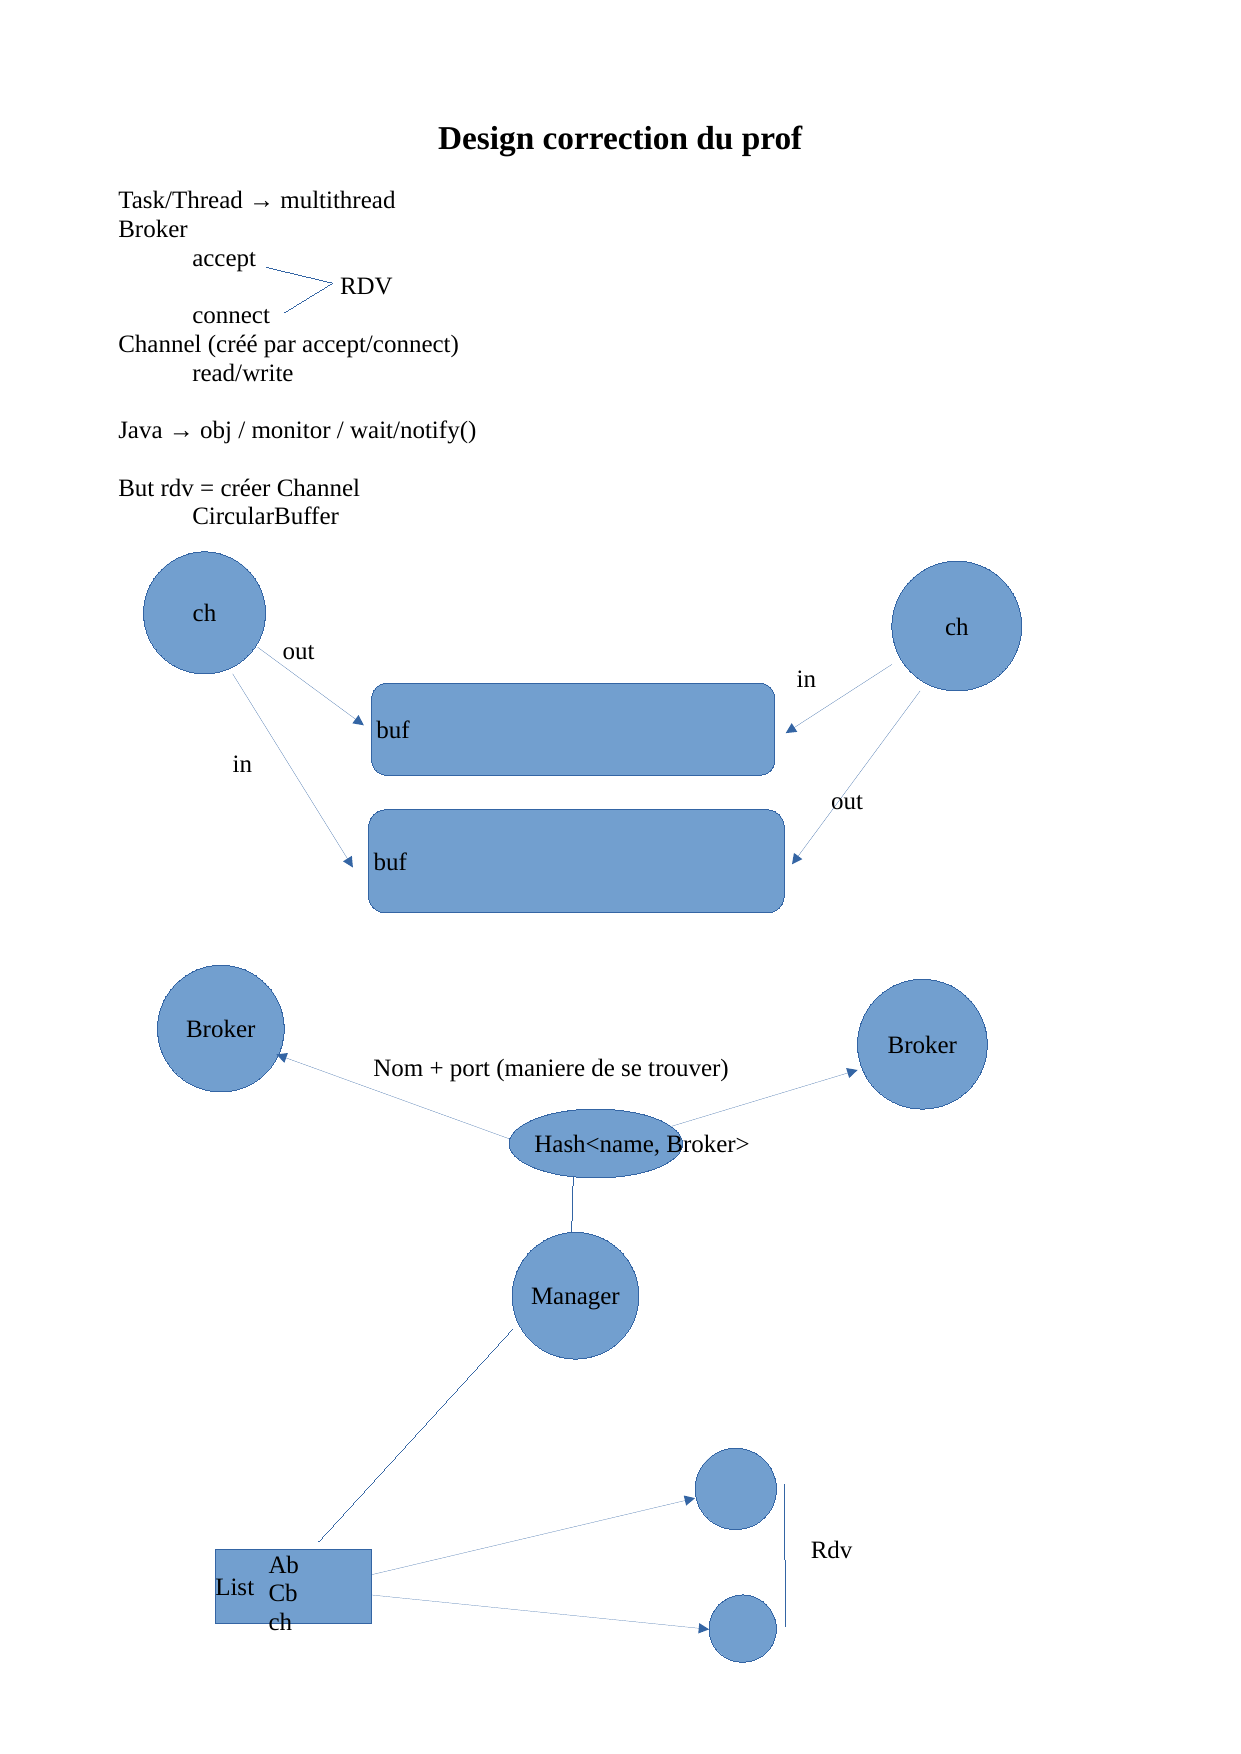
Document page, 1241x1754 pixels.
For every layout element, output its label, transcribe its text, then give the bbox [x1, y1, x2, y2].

text Channel (créé par accept/connect) [118, 329, 1122, 358]
text Design correction du prof [118, 118, 1122, 156]
text Broker [118, 214, 1122, 243]
text Java → obj / monitor / wait/notify() [118, 415, 1122, 444]
text connect [118, 300, 1122, 329]
text accept [118, 243, 1122, 271]
text RDV [118, 271, 1122, 300]
text read/write [118, 358, 1122, 386]
text CircularBuffer [118, 501, 1122, 530]
text Task/Thread → multithread [118, 185, 1122, 214]
text But rdv = créer Channel [118, 473, 1122, 501]
